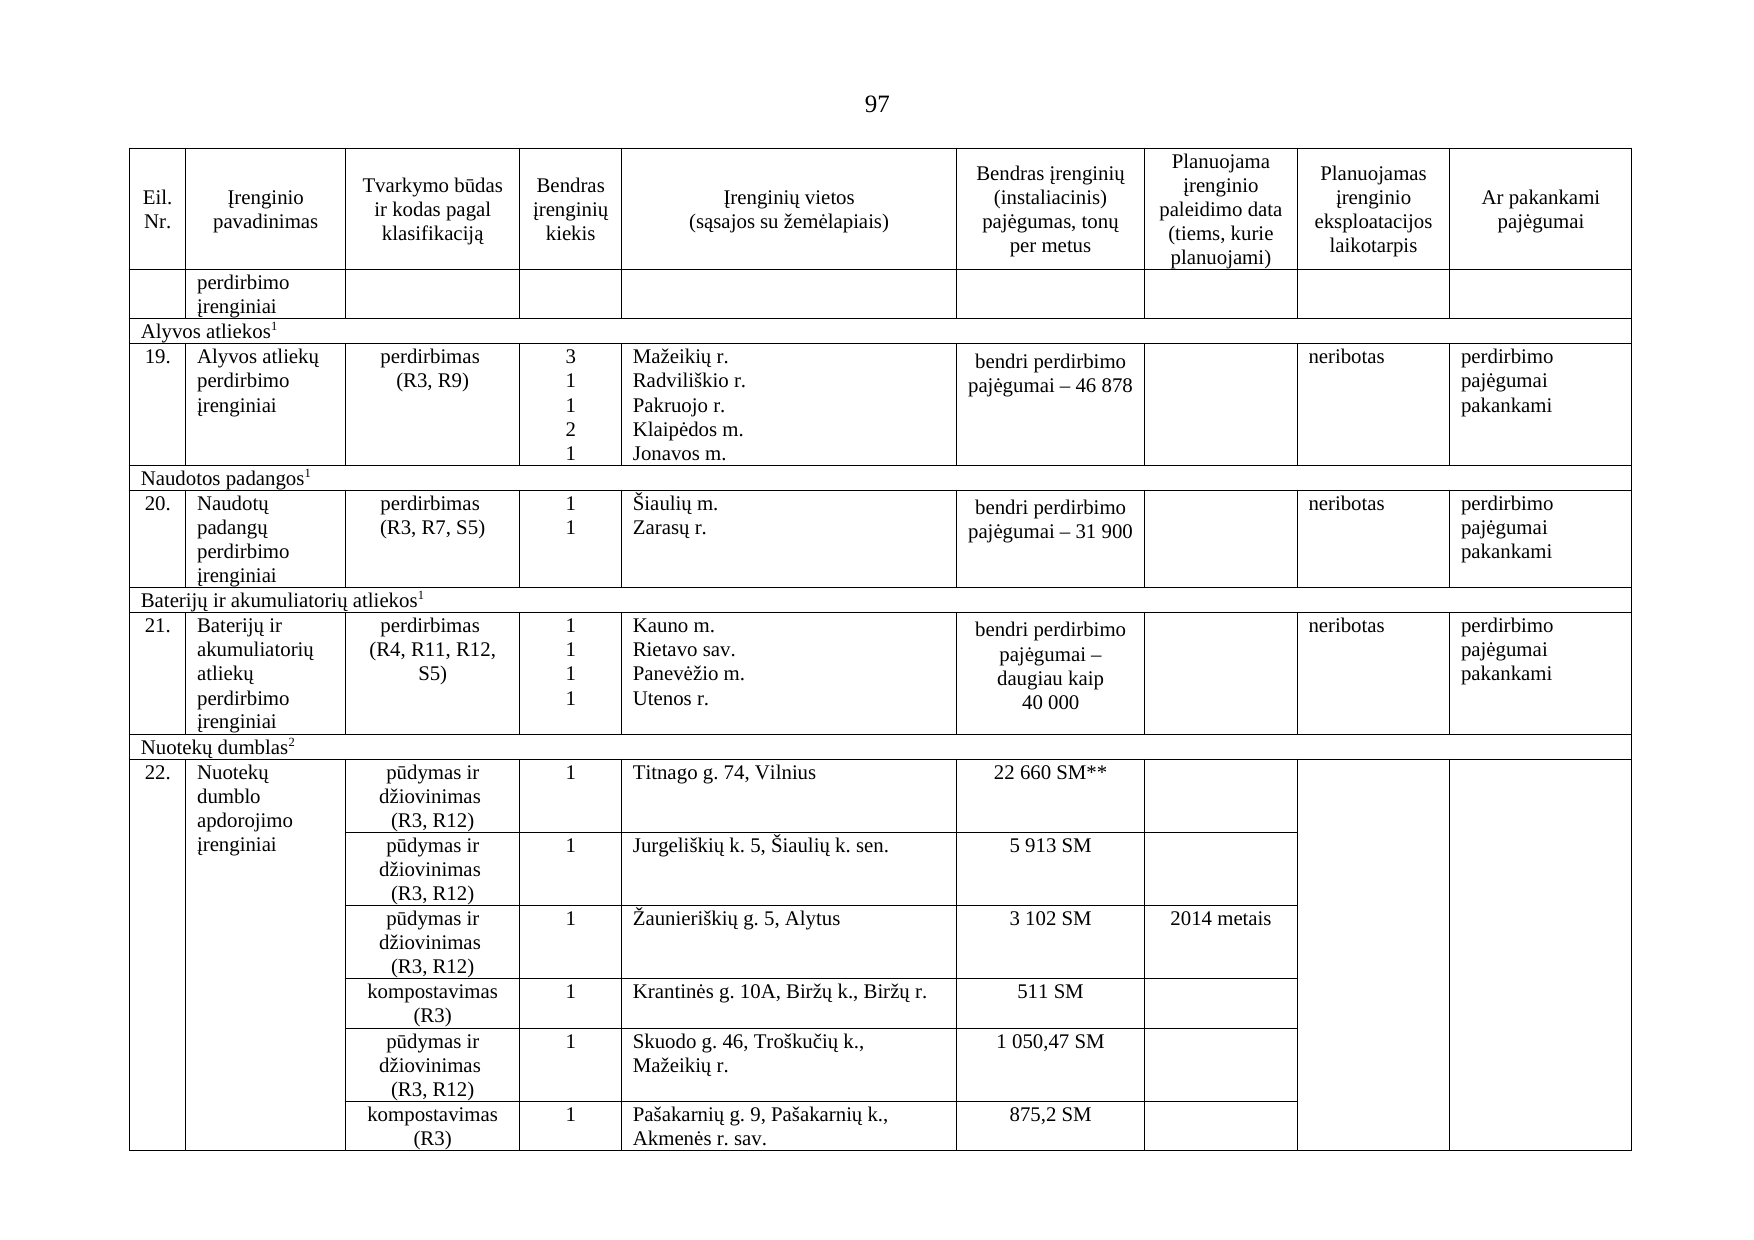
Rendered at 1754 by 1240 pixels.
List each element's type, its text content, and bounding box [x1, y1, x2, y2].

table_cell [520, 270, 621, 318]
table_cell neribotas [1298, 613, 1449, 733]
table_cell 511 SM [957, 979, 1144, 1027]
table_cell [1298, 270, 1449, 318]
table_cell neribotas [1298, 491, 1449, 587]
table_header Tvarkymo būdas ir kodas pagal klasifikaciją [346, 149, 519, 269]
table_cell [1450, 270, 1631, 318]
table_cell 1 [520, 833, 621, 905]
table_cell 22. [130, 760, 185, 1150]
table_cell pūdymas ir džiovinimas (R3, R12) [346, 833, 519, 905]
table_cell [346, 270, 519, 318]
table_cell kompostavimas (R3) [346, 1102, 519, 1150]
table_cell pūdymas ir džiovinimas (R3, R12) [346, 760, 519, 832]
table_cell perdirbimo įrenginiai [186, 270, 345, 318]
table_cell [1145, 760, 1297, 832]
table_cell [957, 270, 1144, 318]
table_cell perdirbimas (R3, R7, S5) [346, 491, 519, 587]
table_cell [130, 270, 185, 318]
table_cell 21. [130, 613, 185, 733]
table_cell bendri perdirbimo pajėgumai – 31 900 [957, 491, 1144, 587]
table_cell perdirbimo pajėgumai pakankami [1450, 491, 1631, 587]
table_cell Alyvos atliekos1 [130, 319, 1631, 343]
table_cell pūdymas ir džiovinimas (R3, R12) [346, 1029, 519, 1101]
table_cell perdirbimo pajėgumai pakankami [1450, 344, 1631, 465]
table_cell [1145, 344, 1297, 465]
table_header Planuojama įrenginio paleidimo data (tiems, kurie planuojami) [1145, 149, 1297, 269]
table_cell bendri perdirbimo pajėgumai – daugiau kaip 40 000 [957, 613, 1144, 733]
table_cell [1145, 1029, 1297, 1101]
table_cell 20. [130, 491, 185, 587]
table_cell kompostavimas (R3) [346, 979, 519, 1027]
table_header Įrenginio pavadinimas [186, 149, 345, 269]
table_cell Šiaulių m. Zarasų r. [622, 491, 956, 587]
table_cell Kauno m. Rietavo sav. Panevėžio m. Utenos r. [622, 613, 956, 733]
table_cell [1145, 1102, 1297, 1150]
table_cell 1 [520, 1102, 621, 1150]
table_cell [1145, 270, 1297, 318]
table_cell [1298, 760, 1449, 1150]
table_header Planuojamas įrenginio eksploatacijos laikotarpis [1298, 149, 1449, 269]
table_header Ar pakankami pajėgumai [1450, 149, 1631, 269]
table_cell 1 050,47 SM [957, 1029, 1144, 1101]
table_cell [1145, 833, 1297, 905]
table_cell 1 [520, 906, 621, 978]
table_cell 1 1 [520, 491, 621, 587]
table_header Eil.Nr. [130, 149, 185, 269]
table_cell Pašakarnių g. 9, Pašakarnių k., Akmenės r. sav. [622, 1102, 956, 1150]
table_cell perdirbimo pajėgumai pakankami [1450, 613, 1631, 733]
table_cell 1 1 1 1 [520, 613, 621, 733]
table_cell Alyvos atliekų perdirbimo įrenginiai [186, 344, 345, 465]
table_cell Žaunieriškių g. 5, Alytus [622, 906, 956, 978]
table_cell Krantinės g. 10A, Biržų k., Biržų r. [622, 979, 956, 1027]
table_cell Titnago g. 74, Vilnius [622, 760, 956, 832]
table_cell Mažeikių r. Radviliškio r. Pakruojo r. Klaipėdos m. Jonavos m. [622, 344, 956, 465]
table_cell Jurgeliškių k. 5, Šiaulių k. sen. [622, 833, 956, 905]
table_header Įrenginių vietos (sąsajos su žemėlapiais) [622, 149, 956, 269]
table_cell Naudotų padangų perdirbimo įrenginiai [186, 491, 345, 587]
table_header Bendras įrenginių kiekis [520, 149, 621, 269]
table_cell 22 660 SM** [957, 760, 1144, 832]
table_cell perdirbimas (R3, R9) [346, 344, 519, 465]
table_cell [1145, 613, 1297, 733]
table_cell [1145, 491, 1297, 587]
table_cell 3 1 1 2 1 [520, 344, 621, 465]
table_cell Baterijų ir akumuliatorių atliekos1 [130, 588, 1631, 612]
table_cell [622, 270, 956, 318]
table_cell Skuodo g. 46, Troškučių k., Mažeikių r. [622, 1029, 956, 1101]
table_cell 1 [520, 979, 621, 1027]
table_cell Naudotos padangos1 [130, 466, 1631, 490]
table_cell bendri perdirbimo pajėgumai – 46 878 [957, 344, 1144, 465]
table_cell 1 [520, 1029, 621, 1101]
table_cell 2014 metais [1145, 906, 1297, 978]
table_cell 5 913 SM [957, 833, 1144, 905]
table_cell 19. [130, 344, 185, 465]
table_cell 1 [520, 760, 621, 832]
table_cell Nuotekų dumblas2 [130, 735, 1631, 759]
table_cell pūdymas ir džiovinimas (R3, R12) [346, 906, 519, 978]
table_cell [1450, 760, 1631, 1150]
table_cell Baterijų ir akumuliatorių atliekų perdirbimo įrenginiai [186, 613, 345, 733]
table_cell Nuotekų dumblo apdorojimo įrenginiai [186, 760, 345, 1150]
table_header Bendras įrenginių (instaliacinis) pajėgumas, tonų per metus [957, 149, 1144, 269]
table_cell [1145, 979, 1297, 1027]
table_cell perdirbimas (R4, R11, R12, S5) [346, 613, 519, 733]
table_cell 3 102 SM [957, 906, 1144, 978]
table_cell neribotas [1298, 344, 1449, 465]
table_cell 875,2 SM [957, 1102, 1144, 1150]
